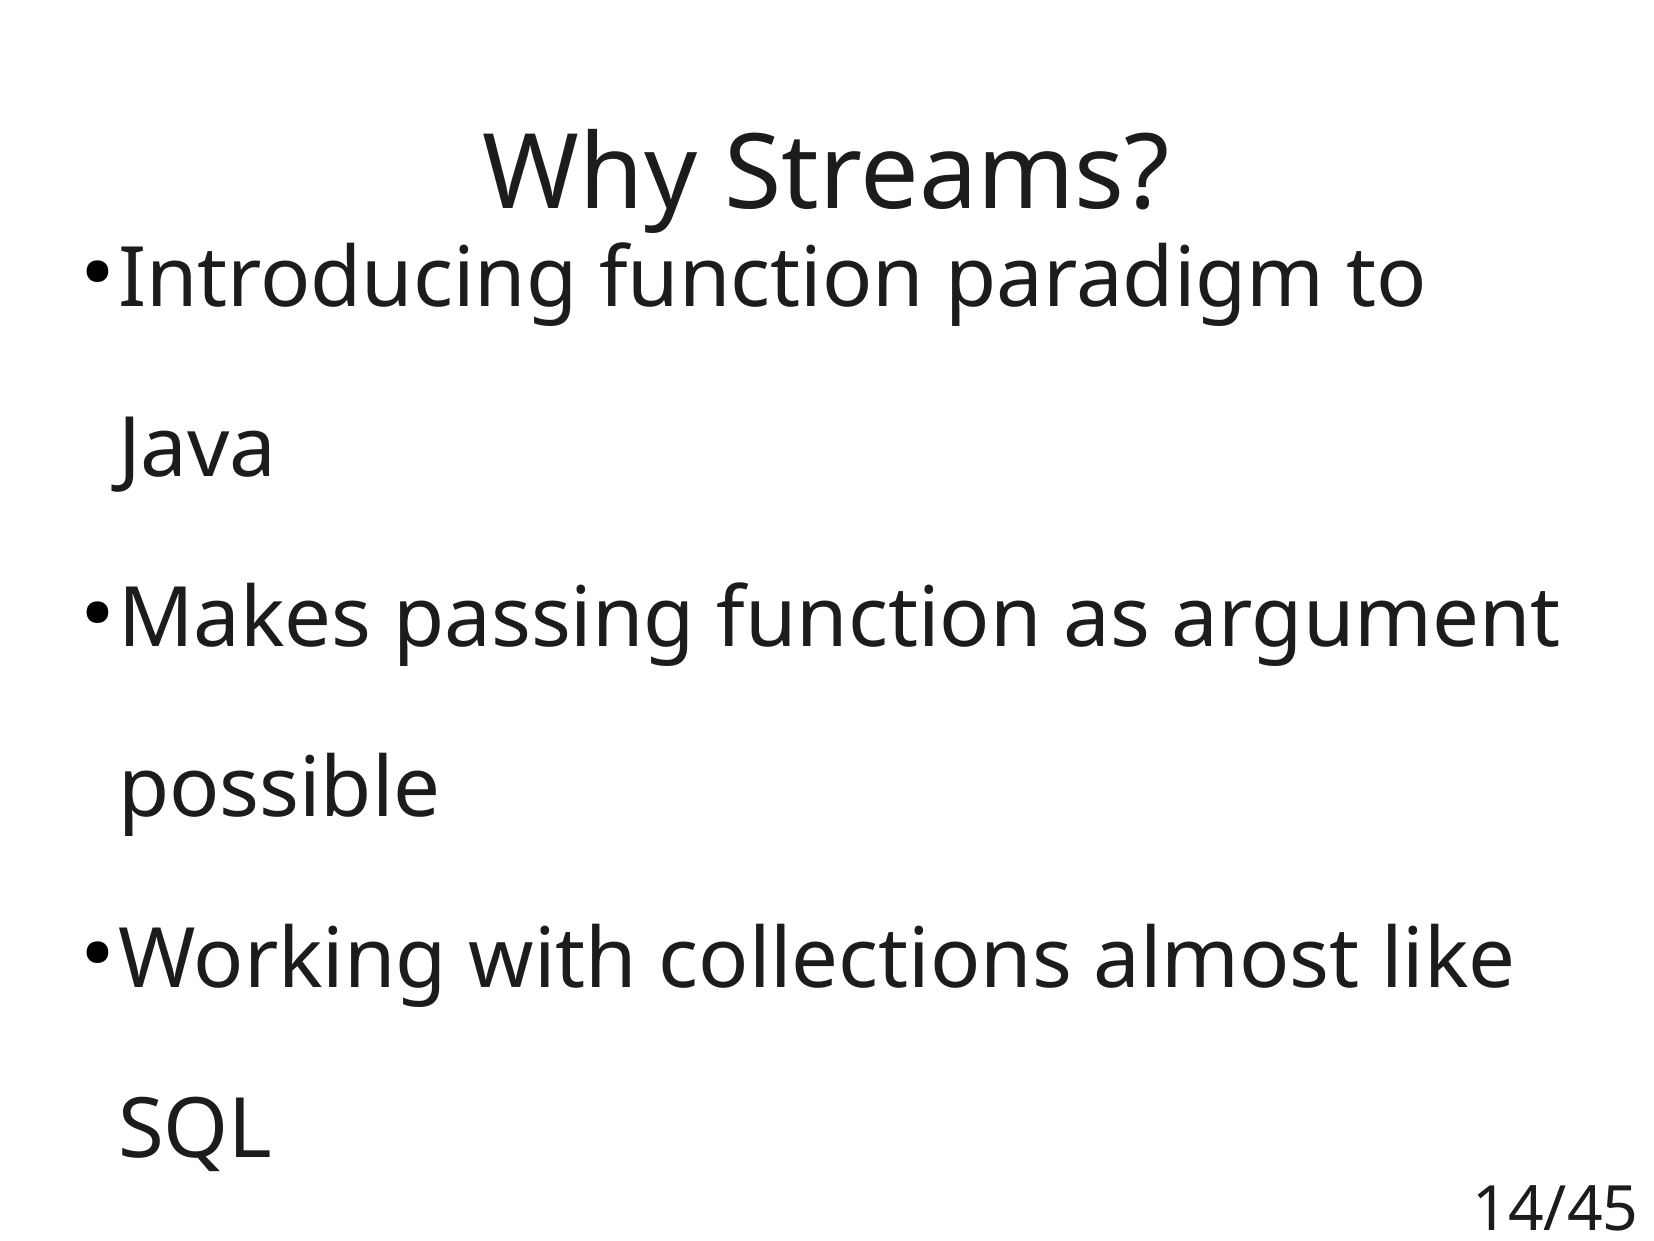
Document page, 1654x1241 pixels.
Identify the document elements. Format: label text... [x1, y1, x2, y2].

text_box <numer>/45 [1071, 1155, 1654, 1241]
title Why Streams? [82, 64, 1571, 268]
subtitle Introducing function paradigm to Java Makes passing function as argument possible Working with collections almost like SQL Makes coding easier [82, 268, 1571, 1131]
